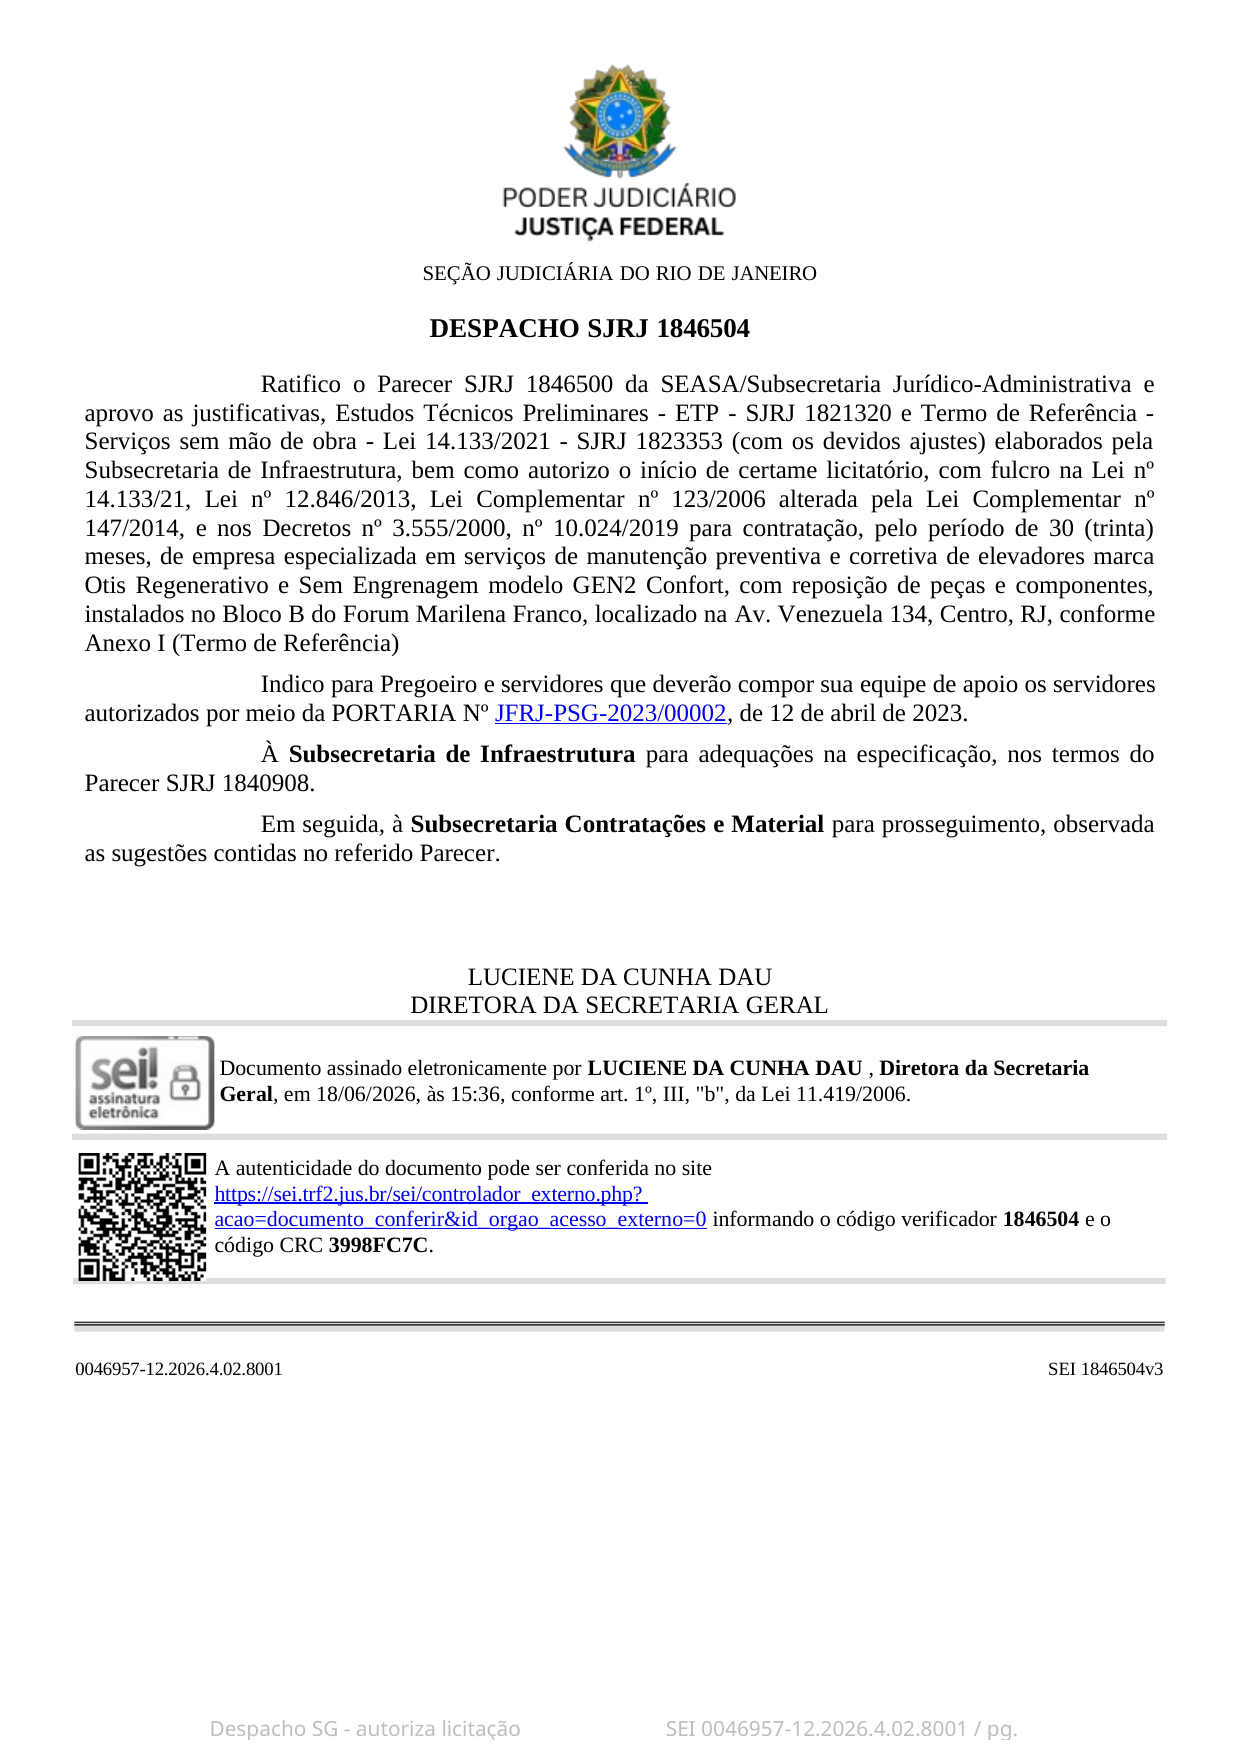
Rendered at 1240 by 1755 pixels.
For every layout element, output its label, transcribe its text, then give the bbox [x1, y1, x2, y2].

subtitle DESPACHO SJRJ 1846504 [59, 312, 1120, 343]
text Indico para Pregoeiro e servidores que deverão compor sua equipe de apoio os servidores autorizados por meio da PORTARIA Nº JFRJ-PSG-2023/00002, de 12 de abril de 2023. [84, 669, 1156, 726]
text Documento assinado eletronicamente por LUCIENE DA CUNHA DAU , Diretora da Secretaria Geral, em 18/06/2026, às 15:36, conforme art. 1º, III, "b", da Lei 11.419/2006. [219, 1055, 1143, 1106]
text Ratifico o Parecer SJRJ 1846500 da SEASA/Subsecretaria Jurídico-Administrativa e aprovo as justificativas, Estudos Técnicos Preliminares - ETP - SJRJ 1821320 e Termo de Referência - Serviços sem mão de obra - Lei 14.133/2021 - SJRJ 1823353 (com os devidos ajustes) elaborados pela Subsecretaria de Infraestrutura, bem como autorizo o início de certame licitatório, com fulcro na Lei nº 14.133/21, Lei nº 12.846/2013, Lei Complementar nº 123/2006 alterada pela Lei Complementar nº 147/2014, e nos Decretos nº 3.555/2000, nº 10.024/2019 para contratação, pelo período de 30 (trinta) meses, de empresa especializada em serviços de manutenção preventiva e corretiva de elevadores marca Otis Regenerativo e Sem Engrenagem modelo GEN2 Confort, com reposição de peças e componentes, instalados no Bloco B do Forum Marilena Franco, localizado na Av. Venezuela 134, Centro, RJ, conforme Anexo I (Termo de Referência) [84, 369, 1155, 656]
text SEÇÃO JUDICIÁRIA DO RIO DE JANEIRO [118, 261, 1122, 285]
text LUCIENE DA CUNHA DAU DIRETORA DA SECRETARIA GERAL [410, 962, 829, 1019]
text A autenticidade do documento pode ser conferida no site https://sei.trf2.jus.br/sei/controlador_externo.php? acao=documento_conferir&id_orgao_acesso_externo=0 informando o código verificador 1846504 e o código CRC 3998FC7C. [214, 1154, 1121, 1258]
text 0046957-12.2026.4.02.8001 SEI 1846504v3 [59, 1358, 1180, 1380]
text Em seguida, à Subsecretaria Contratações e Material para prosseguimento, observada as sugestões contidas no referido Parecer. [84, 809, 1155, 866]
text À Subsecretaria de Infraestrutura para adequações na especificação, nos termos do Parecer SJRJ 1840908. [84, 739, 1155, 796]
